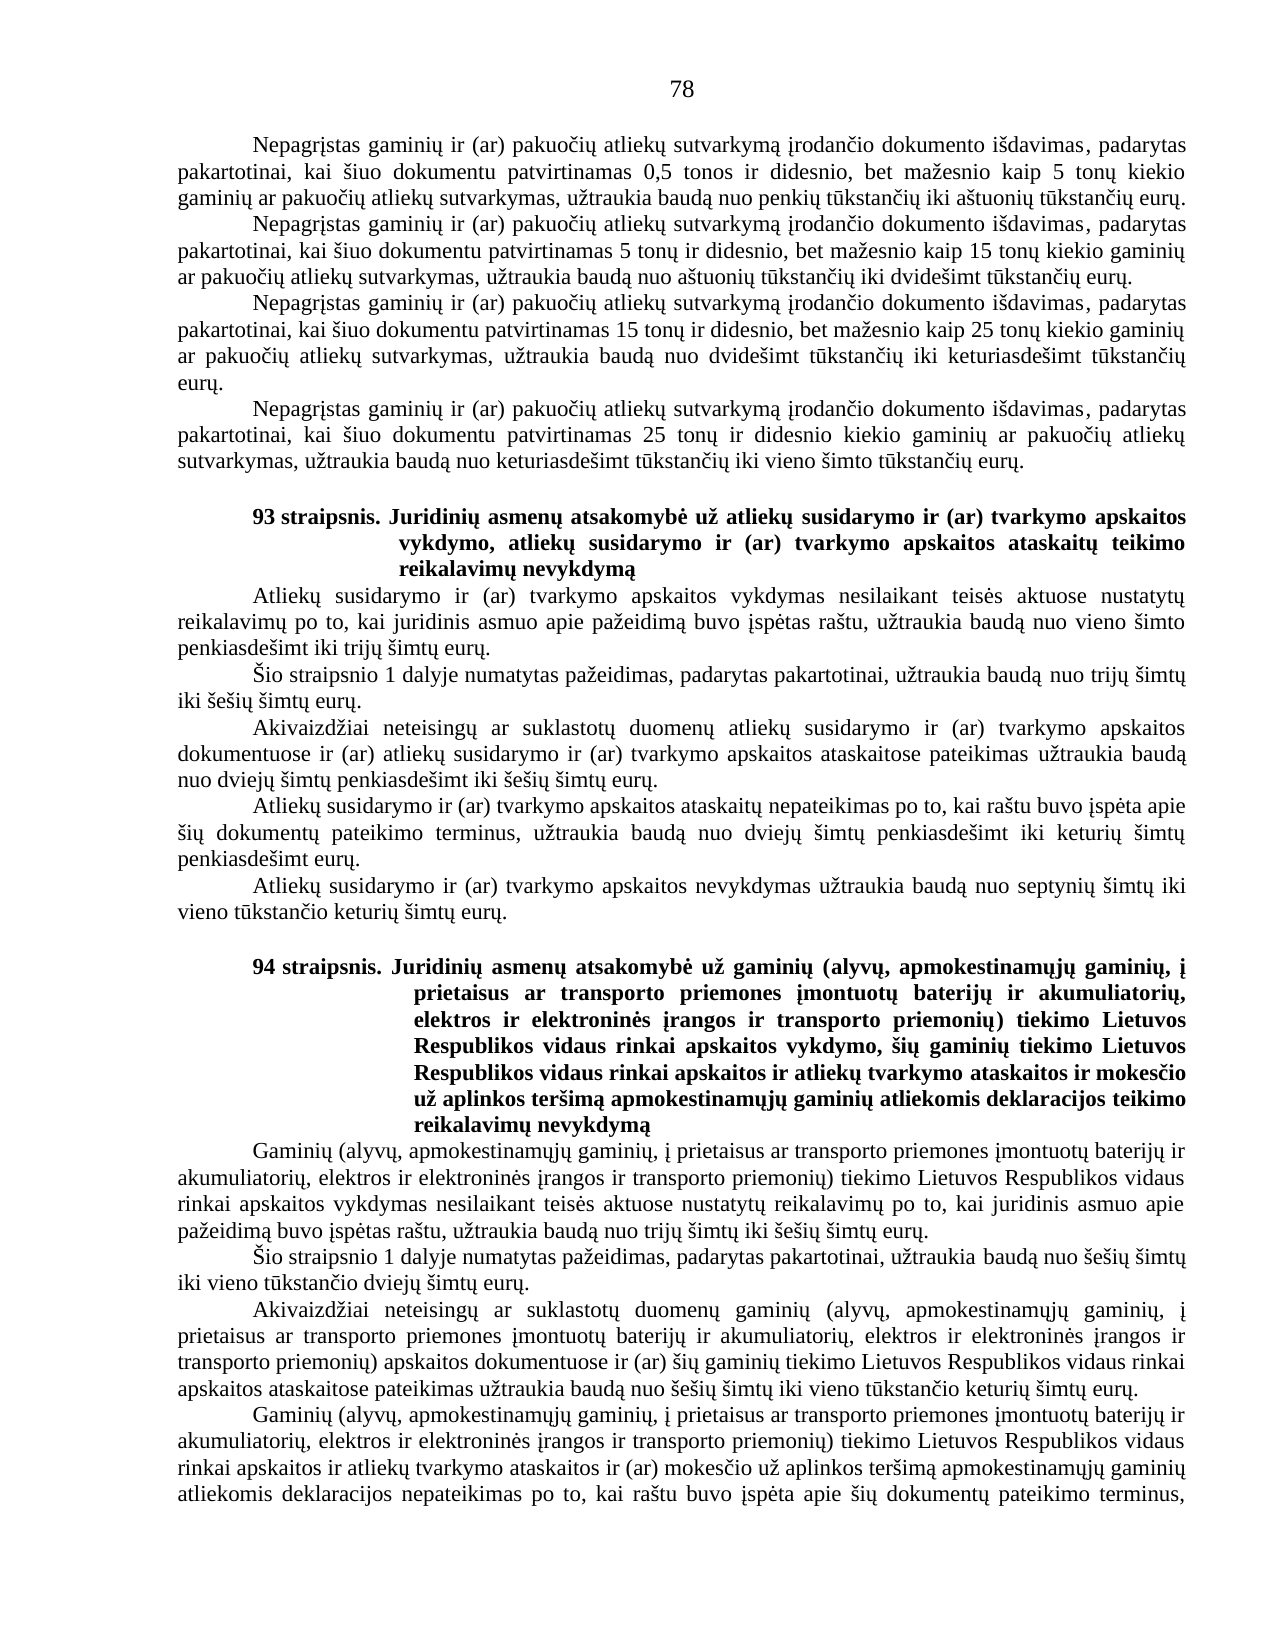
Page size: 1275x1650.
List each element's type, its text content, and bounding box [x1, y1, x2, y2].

text 94 straipsnis. Juridinių asmenų atsakomybė už gaminių (alyvų, apmokestinamųjų gaminių, į prietaisus ar transporto priemones įmontuotų baterijų ir akumuliatorių, elektros ir elektroninės įrangos ir transporto priemonių) tiekimo Lietuvos Respublikos vidaus rinkai apskaitos vykdymo, šių gaminių tiekimo Lietuvos Respublikos vidaus rinkai apskaitos ir atliekų tvarkymo ataskaitos ir mokesčio už aplinkos teršimą apmokestinamųjų gaminių atliekomis deklaracijos teikimo reikalavimų nevykdymą [252, 953, 1186, 1138]
text 93 straipsnis. Juridinių asmenų atsakomybė už atliekų susidarymo ir (ar) tvarkymo apskaitos vykdymo, atliekų susidarymo ir (ar) tvarkymo apskaitos ataskaitų teikimo reikalavimų nevykdymą [252, 503, 1186, 582]
text Šio straipsnio 1 dalyje numatytas pažeidimas, padarytas pakartotinai, užtraukia baudą nuo šešių šimtų iki vieno tūkstančio dviejų šimtų eurų. [177, 1243, 1186, 1296]
text Nepagrįstas gaminių ir (ar) pakuočių atliekų sutvarkymą įrodančio dokumento išdavimas, padarytas pakartotinai, kai šiuo dokumentu patvirtinamas 15 tonų ir didesnio, bet mažesnio kaip 25 tonų kiekio gaminių ar pakuočių atliekų sutvarkymas, užtraukia baudą nuo dvidešimt tūkstančių iki keturiasdešimt tūkstančių eurų. [177, 289, 1186, 395]
text Nepagrįstas gaminių ir (ar) pakuočių atliekų sutvarkymą įrodančio dokumento išdavimas, padarytas pakartotinai, kai šiuo dokumentu patvirtinamas 5 tonų ir didesnio, bet mažesnio kaip 15 tonų kiekio gaminių ar pakuočių atliekų sutvarkymas, užtraukia baudą nuo aštuonių tūkstančių iki dvidešimt tūkstančių eurų. [177, 210, 1186, 289]
text Gaminių (alyvų, apmokestinamųjų gaminių, į prietaisus ar transporto priemones įmontuotų baterijų ir akumuliatorių, elektros ir elektroninės įrangos ir transporto priemonių) tiekimo Lietuvos Respublikos vidaus rinkai apskaitos vykdymas nesilaikant teisės aktuose nustatytų reikalavimų po to, kai juridinis asmuo apie pažeidimą buvo įspėtas raštu, užtraukia baudą nuo trijų šimtų iki šešių šimtų eurų. [177, 1138, 1186, 1243]
text Gaminių (alyvų, apmokestinamųjų gaminių, į prietaisus ar transporto priemones įmontuotų baterijų ir akumuliatorių, elektros ir elektroninės įrangos ir transporto priemonių) tiekimo Lietuvos Respublikos vidaus rinkai apskaitos ir atliekų tvarkymo ataskaitos ir (ar) mokesčio už aplinkos teršimą apmokestinamųjų gaminių atliekomis deklaracijos nepateikimas po to, kai raštu buvo įspėta apie šių dokumentų pateikimo terminus, [177, 1401, 1186, 1507]
text Nepagrįstas gaminių ir (ar) pakuočių atliekų sutvarkymą įrodančio dokumento išdavimas, padarytas pakartotinai, kai šiuo dokumentu patvirtinamas 0,5 tonos ir didesnio, bet mažesnio kaip 5 tonų kiekio gaminių ar pakuočių atliekų sutvarkymas, užtraukia baudą nuo penkių tūkstančių iki aštuonių tūkstančių eurų. [177, 131, 1186, 210]
text Akivaizdžiai neteisingų ar suklastotų duomenų atliekų susidarymo ir (ar) tvarkymo apskaitos dokumentuose ir (ar) atliekų susidarymo ir (ar) tvarkymo apskaitos ataskaitose pateikimas užtraukia baudą nuo dviejų šimtų penkiasdešimt iki šešių šimtų eurų. [177, 713, 1186, 793]
text Nepagrįstas gaminių ir (ar) pakuočių atliekų sutvarkymą įrodančio dokumento išdavimas, padarytas pakartotinai, kai šiuo dokumentu patvirtinamas 25 tonų ir didesnio kiekio gaminių ar pakuočių atliekų sutvarkymas, užtraukia baudą nuo keturiasdešimt tūkstančių iki vieno šimto tūkstančių eurų. [177, 395, 1186, 474]
text Atliekų susidarymo ir (ar) tvarkymo apskaitos ataskaitų nepateikimas po to, kai raštu buvo įspėta apie šių dokumentų pateikimo terminus, užtraukia baudą nuo dviejų šimtų penkiasdešimt iki keturių šimtų penkiasdešimt eurų. [177, 793, 1186, 872]
text Atliekų susidarymo ir (ar) tvarkymo apskaitos nevykdymas užtraukia baudą nuo septynių šimtų iki vieno tūkstančio keturių šimtų eurų. [177, 872, 1186, 924]
text Atliekų susidarymo ir (ar) tvarkymo apskaitos vykdymas nesilaikant teisės aktuose nustatytų reikalavimų po to, kai juridinis asmuo apie pažeidimą buvo įspėtas raštu, užtraukia baudą nuo vieno šimto penkiasdešimt iki trijų šimtų eurų. [177, 582, 1186, 661]
text Akivaizdžiai neteisingų ar suklastotų duomenų gaminių (alyvų, apmokestinamųjų gaminių, į prietaisus ar transporto priemones įmontuotų baterijų ir akumuliatorių, elektros ir elektroninės įrangos ir transporto priemonių) apskaitos dokumentuose ir (ar) šių gaminių tiekimo Lietuvos Respublikos vidaus rinkai apskaitos ataskaitose pateikimas užtraukia baudą nuo šešių šimtų iki vieno tūkstančio keturių šimtų eurų. [177, 1296, 1186, 1401]
text Šio straipsnio 1 dalyje numatytas pažeidimas, padarytas pakartotinai, užtraukia baudą nuo trijų šimtų iki šešių šimtų eurų. [177, 661, 1186, 713]
